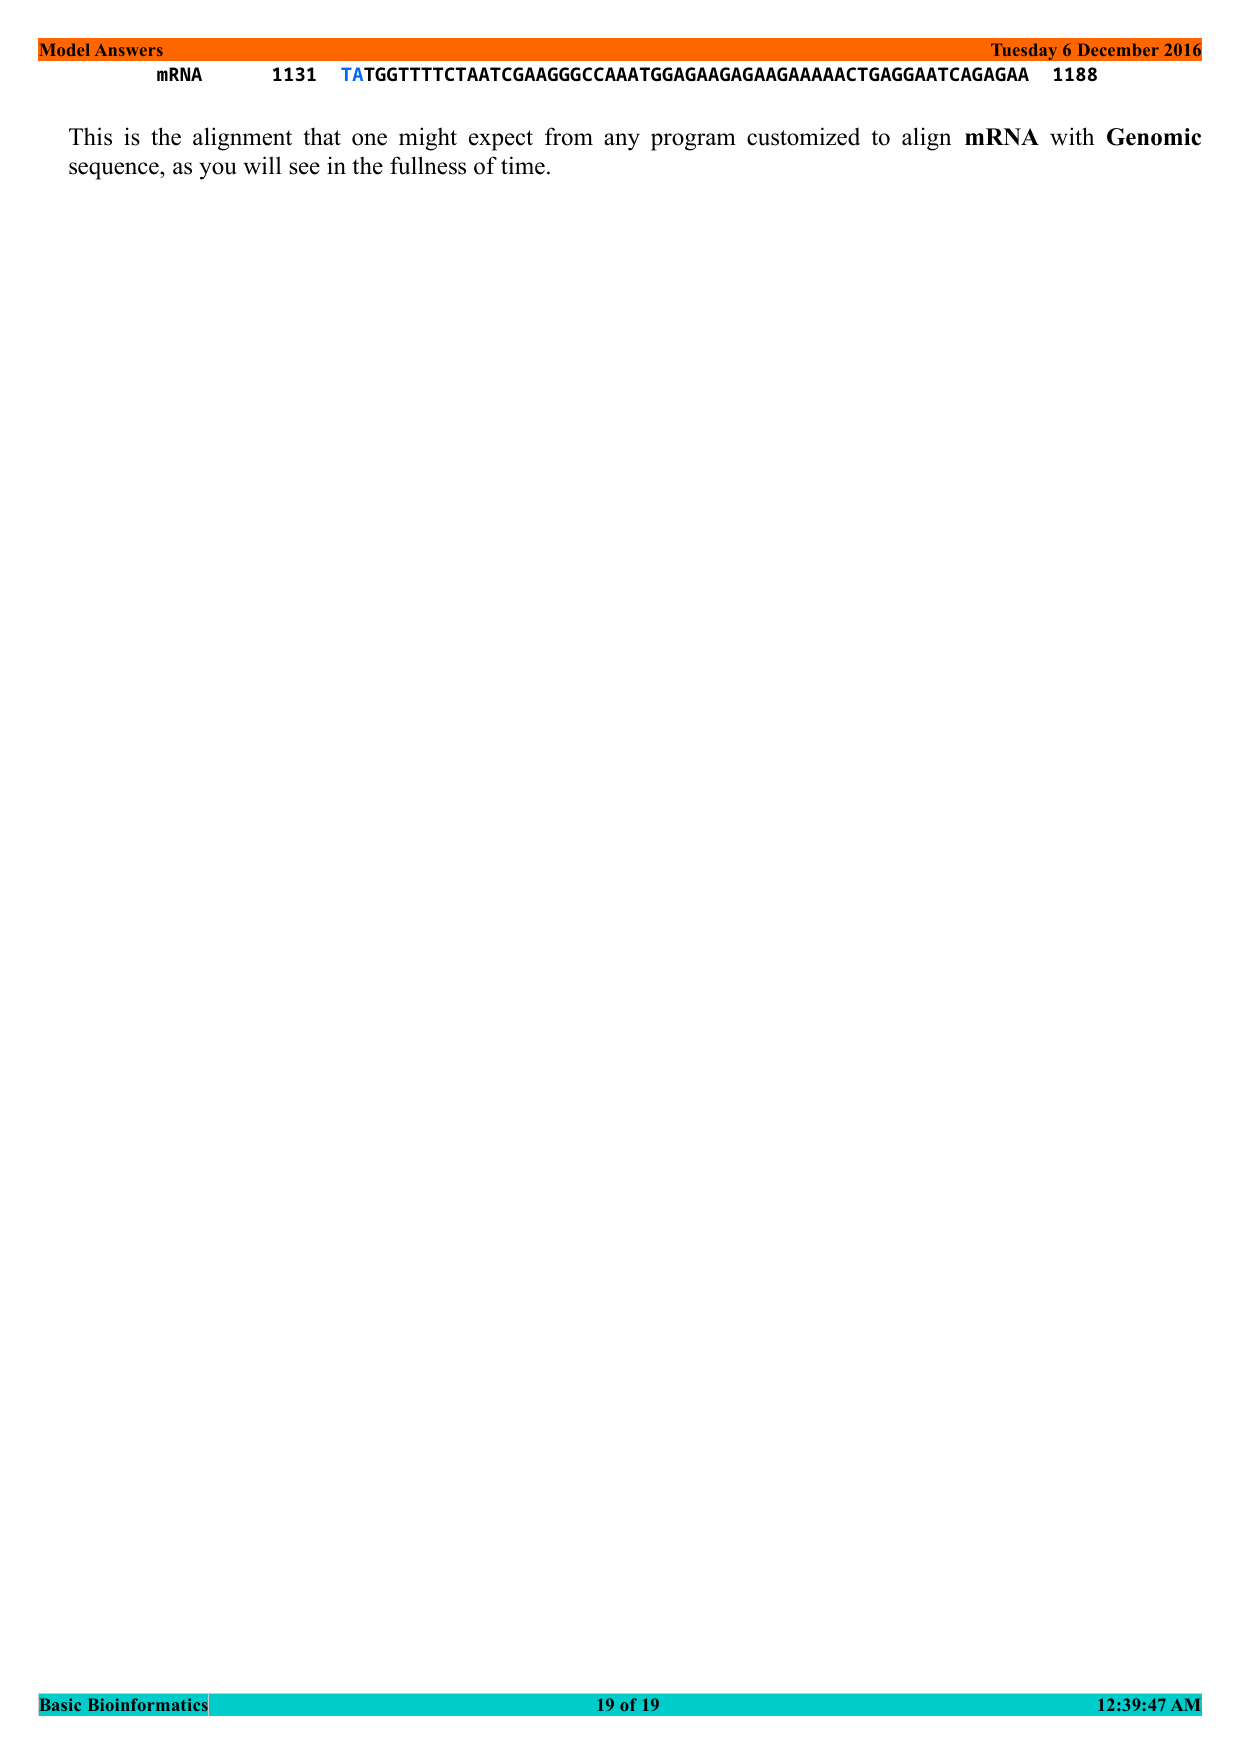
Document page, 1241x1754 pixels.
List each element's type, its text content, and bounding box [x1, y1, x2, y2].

text This is the alignment that one might expect from any program customized to align mRNA with Genomic sequence, as you will see in the fullness of time. [68, 122, 1202, 180]
text mRNA 1131 TATGGTTTTCTAATCGAAGGGCCAAATGGAGAAGAGAAGAAAAACTGAGGAATCAGAGAA 1188 [157, 61, 1202, 87]
